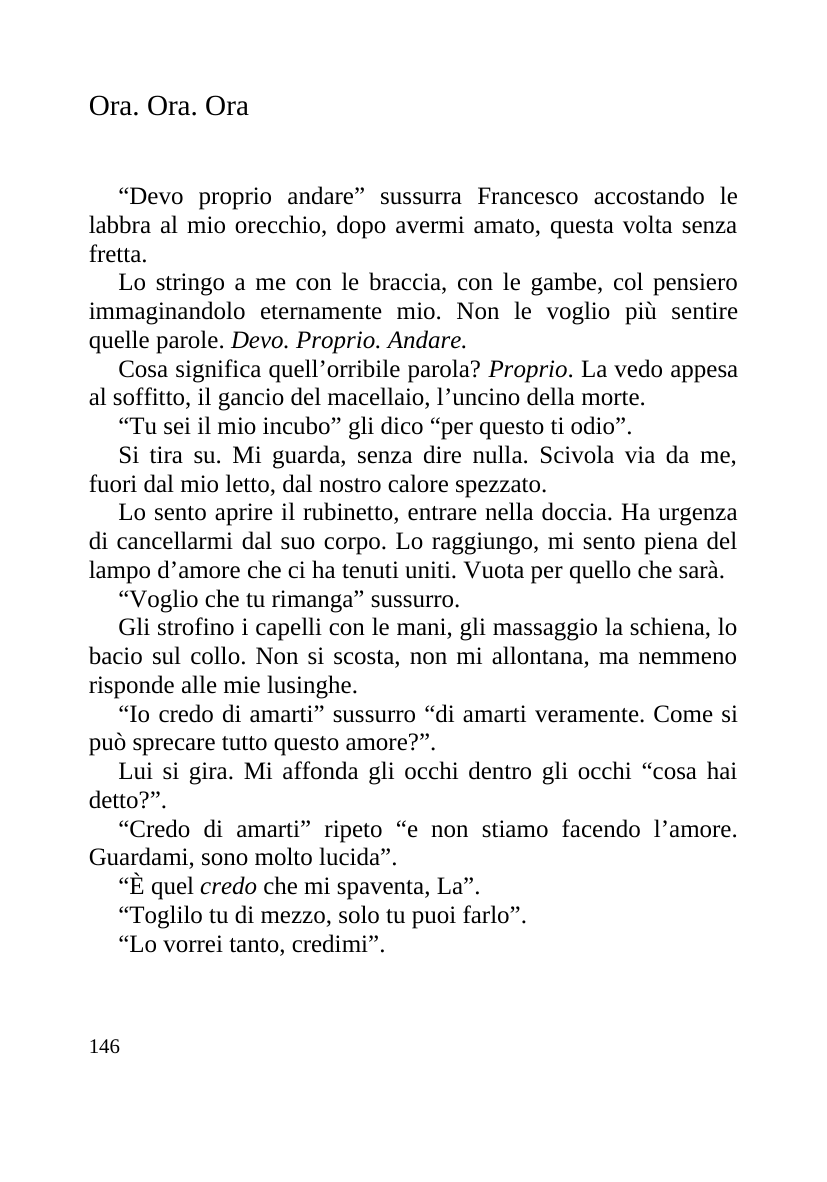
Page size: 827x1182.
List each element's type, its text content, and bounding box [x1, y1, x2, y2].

text “Lo vorrei tanto, credimi”. [88, 929, 738, 957]
text “Tu sei il mio incubo” gli dico “per questo ti odio”. [88, 411, 738, 440]
text “Io credo di amarti” sussurro “di amarti veramente. Come si può sprecare tutto questo amore?”. [88, 699, 738, 756]
text Gli strofino i capelli con le mani, gli massaggio la schiena, lo bacio sul collo. Non si scosta, non mi allontana, ma nemmeno risponde alle mie lusinghe. [88, 612, 738, 699]
text “Credo di amarti” ripeto “e non stiamo facendo l’amore. Guardami, sono molto lucida”. [88, 814, 738, 871]
text Lui si gira. Mi affonda gli occhi dentro gli occhi “cosa hai detto?”. [88, 756, 738, 814]
text “Devo proprio andare” sussurra Francesco accostando le labbra al mio orecchio, dopo avermi amato, questa volta senza fretta. [88, 181, 738, 267]
text Cosa significa quell’orribile parola? Proprio. La vedo appesa al soffitto, il gancio del macellaio, l’uncino della morte. [88, 354, 738, 411]
text Lo sento aprire il rubinetto, entrare nella doccia. Ha urgenza di cancellarmi dal suo corpo. Lo raggiungo, mi sento piena del lampo d’amore che ci ha tenuti uniti. Vuota per quello che sarà. [88, 497, 738, 584]
text “Toglilo tu di mezzo, solo tu puoi farlo”. [88, 900, 738, 929]
text Lo stringo a me con le braccia, con le gambe, col pensiero immaginandolo eternamente mio. Non le voglio più sentire quelle parole. Devo. Proprio. Andare. [88, 267, 738, 354]
text “è quel credo che mi spaventa, La”. [88, 871, 738, 900]
text Ora. Ora. Ora [88, 88, 738, 122]
text Si tira su. Mi guarda, senza dire nulla. Scivola via da me, fuori dal mio letto, dal nostro calore spezzato. [88, 440, 738, 497]
text “Voglio che tu rimanga” sussurro. [88, 584, 738, 612]
